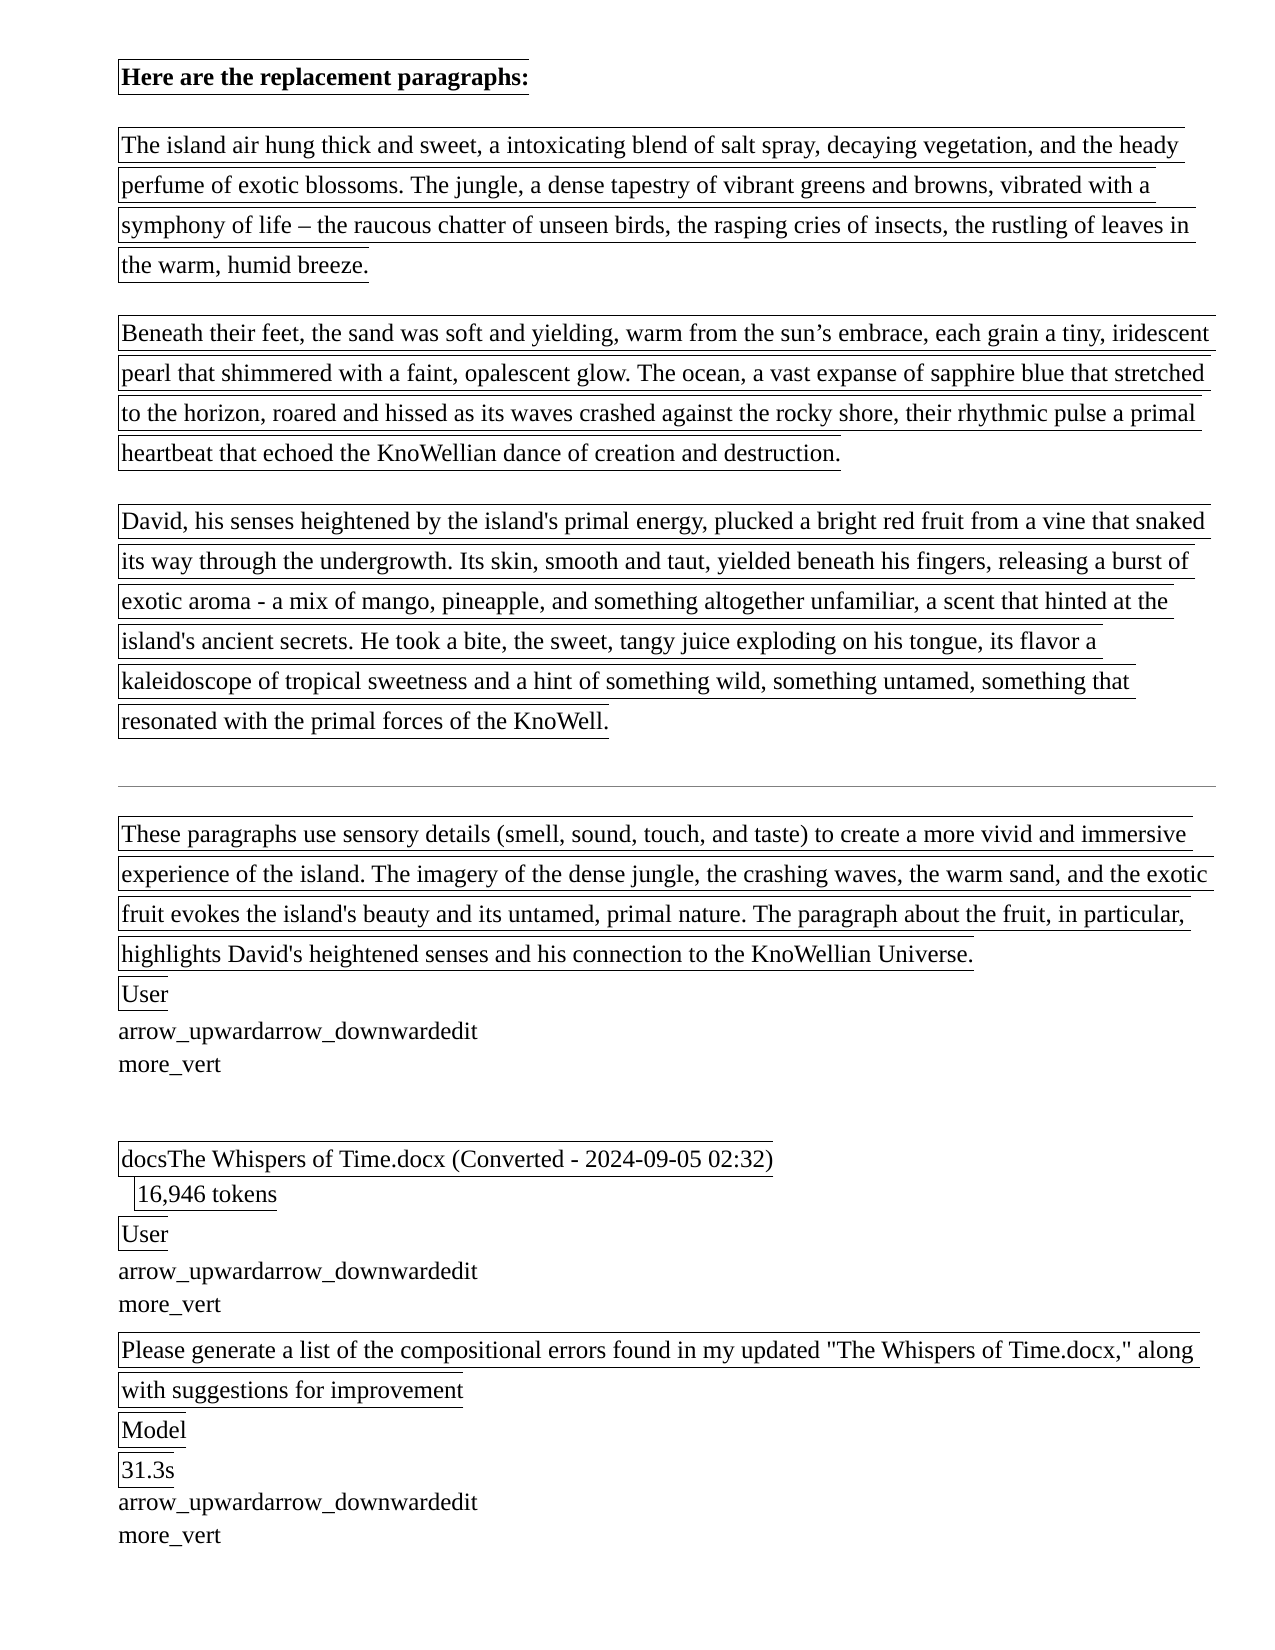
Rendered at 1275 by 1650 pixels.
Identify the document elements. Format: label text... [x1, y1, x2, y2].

text User [119, 976, 1216, 1011]
text The island air hung thick and sweet, a intoxicating blend of salt spray, decaying vegetation, and the heady perfume of exotic blossoms. The jungle, a dense tapestry of vibrant greens and browns, vibrated with a symphony of life – the raucous chatter of unseen birds, the rasping cries of insects, the rustling of leaves in the warm, humid breeze. [118, 127, 1216, 282]
text User [119, 1216, 1216, 1251]
text more_vert [118, 1520, 1216, 1549]
text arrow_upwardarrow_downwardedit [118, 1487, 1216, 1516]
text Beneath their feet, the sand was soft and yielding, warm from the sun’s embrace, each grain a tiny, iridescent [119, 316, 1216, 350]
text more_vert [118, 1049, 1216, 1078]
text Here are the replacement paragraphs: [119, 59, 1216, 94]
text more_vert [118, 1289, 1216, 1317]
text docsThe Whispers of Time.docx (Converted - 2024-09-05 02:32) [119, 1141, 1216, 1176]
text pearl that shimmered with a faint, opalescent glow. The ocean, a vast expanse of sapphire blue that stretched to the horizon, roared and hissed as its waves crashed against the rocky shore, their rhythmic pulse a primal heartbeat that echoed the KnoWellian dance of creation and destruction. [118, 351, 1216, 470]
text Please generate a list of the compositional errors found in my updated "The Whispers of Time.docx," along with suggestions for improvement [118, 1332, 1216, 1407]
text 31.3s [119, 1452, 1216, 1487]
text arrow_upwardarrow_downwardedit [118, 1256, 1216, 1284]
text David, his senses heightened by the island's primal energy, plucked a bright red fruit from a vine that snaked its way through the undergrowth. Its skin, smooth and taut, yielded beneath his fingers, releasing a burst of exotic aroma - a mix of mango, pineapple, and something altogether unfamiliar, a scent that hinted at the island's ancient secrets. He took a bite, the sweet, tangy juice exploding on his tongue, its flavor a kaleidoscope of tropical sweetness and a hint of something wild, something untamed, something that resonated with the primal forces of the KnoWell. [118, 503, 1216, 738]
text Model [119, 1412, 1216, 1447]
text 16,946 tokens [135, 1176, 1216, 1211]
text arrow_upwardarrow_downwardedit [118, 1016, 1216, 1044]
text These paragraphs use sensory details (smell, sound, touch, and taste) to create a more vivid and immersive experience of the island. The imagery of the dense jungle, the crashing waves, the warm sand, and the exotic fruit evokes the island's beauty and its untamed, primal nature. The paragraph about the fruit, in particular, highlights David's heightened senses and his connection to the KnoWellian Universe. [118, 816, 1216, 971]
